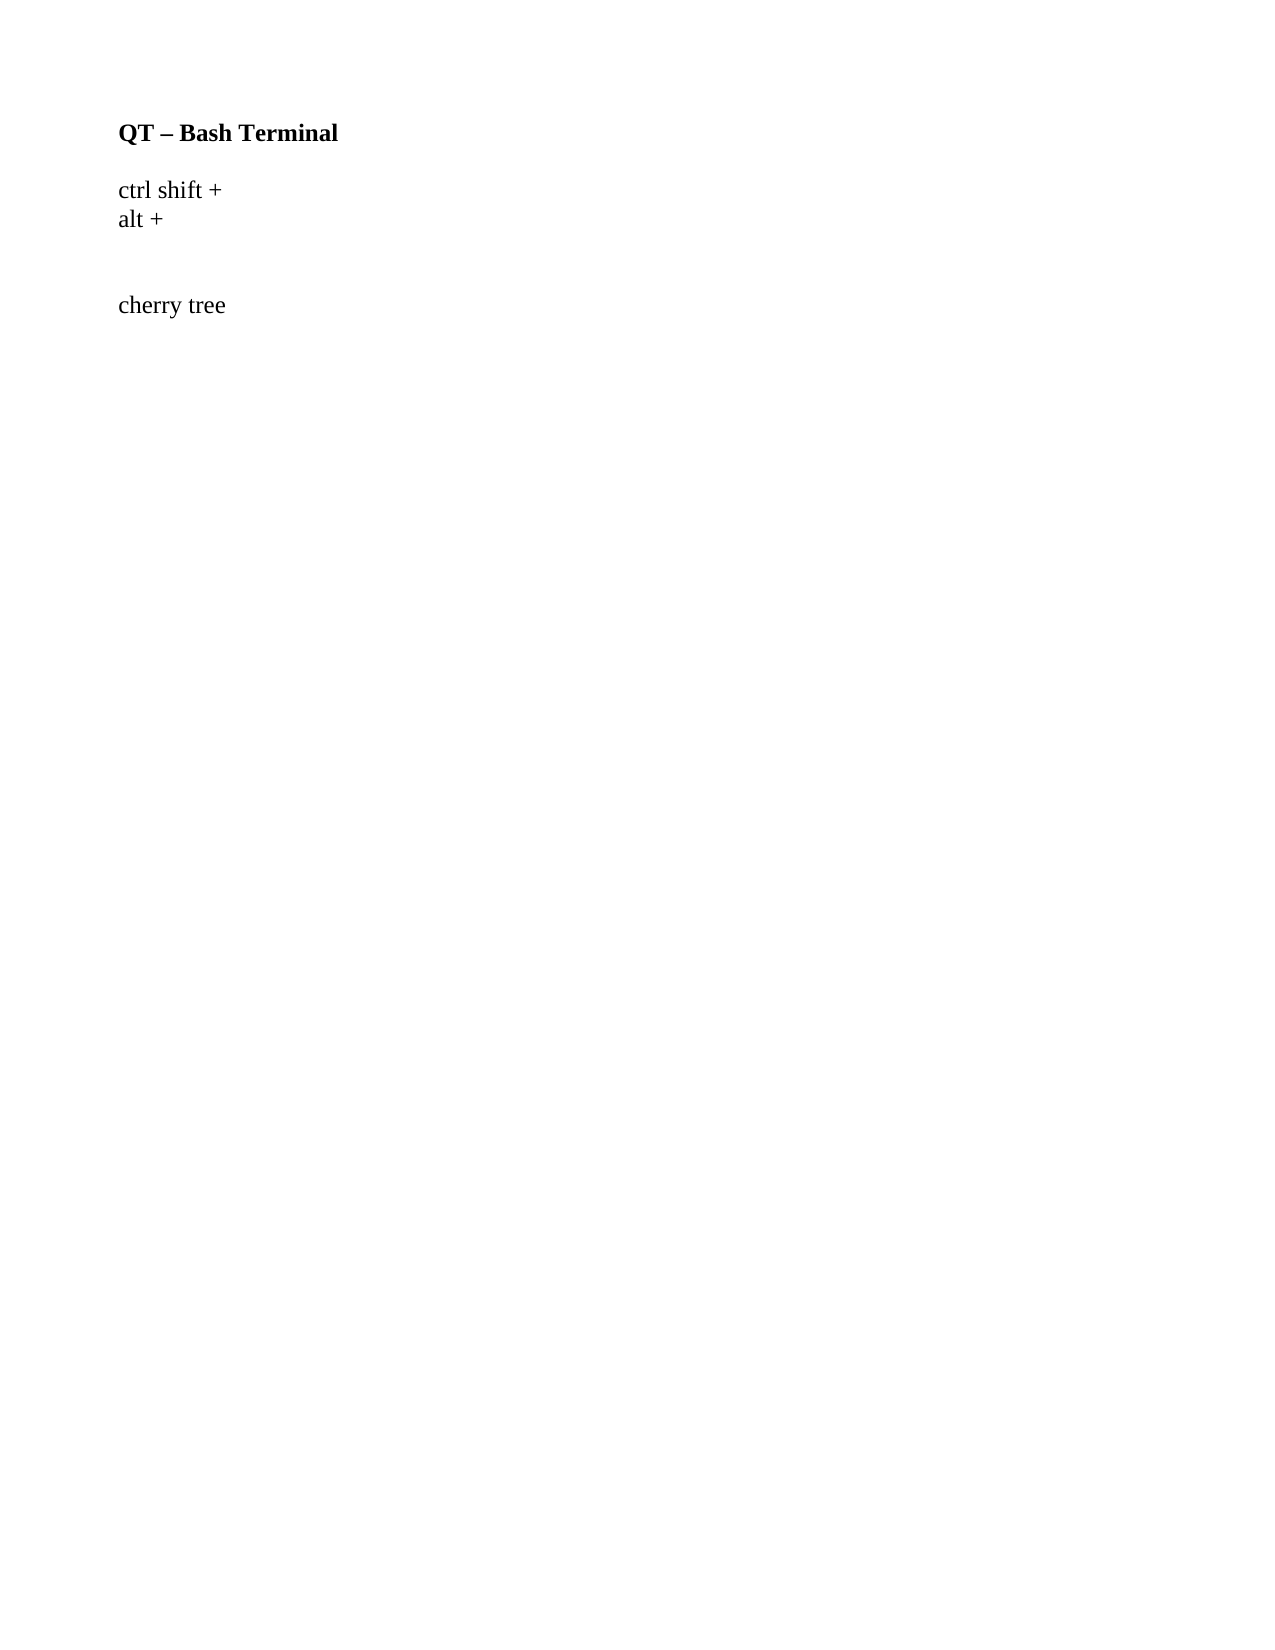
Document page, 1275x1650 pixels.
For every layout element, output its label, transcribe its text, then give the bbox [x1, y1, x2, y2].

text QT – Bash Terminal [118, 118, 1157, 147]
text cherry tree [118, 291, 1157, 319]
text ctrl shift + [118, 176, 1157, 204]
text alt + [118, 204, 1157, 233]
